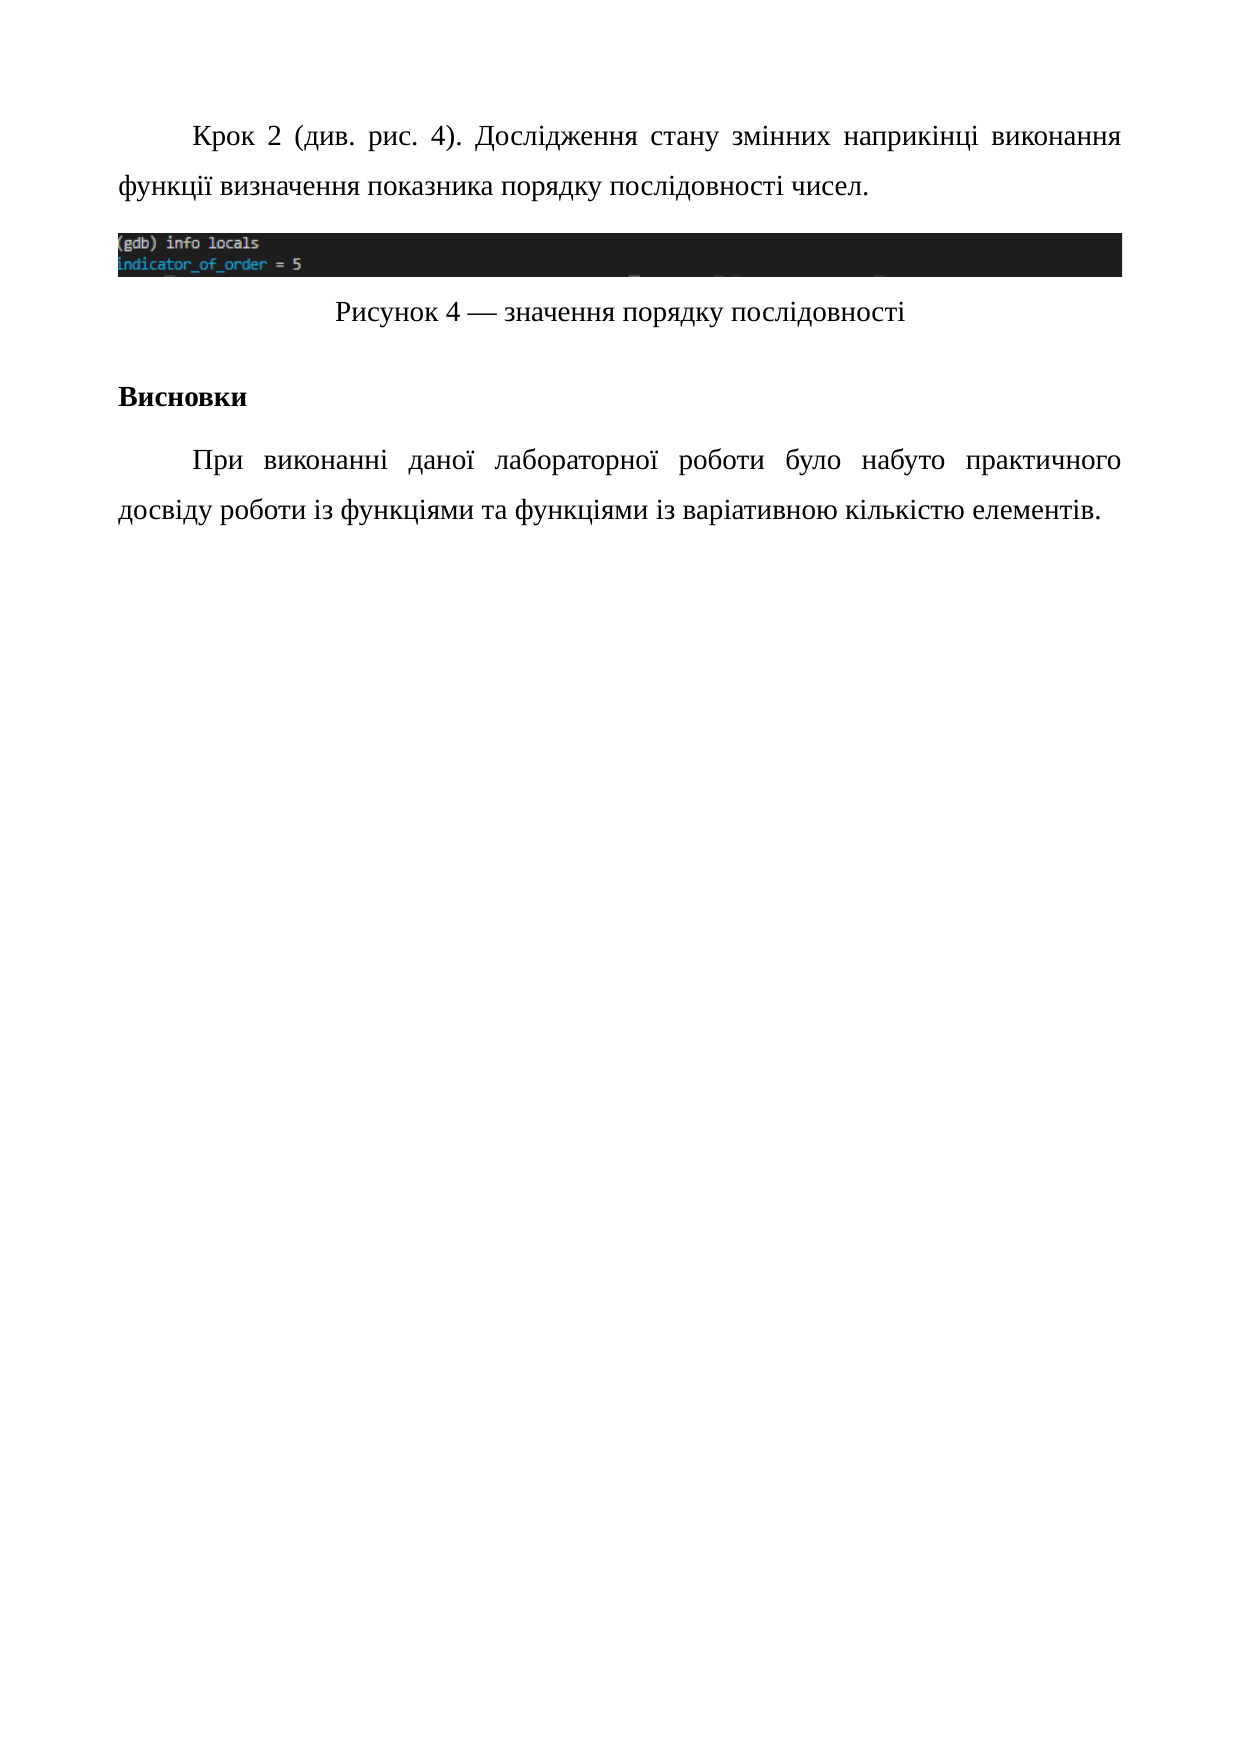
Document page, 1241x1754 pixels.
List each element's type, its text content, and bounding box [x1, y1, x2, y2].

subtitle Висновки [118, 379, 1122, 413]
text Рисунок 4 — значення порядку послідовності [118, 277, 1122, 327]
text При виконанні даної лабораторної роботи було набуто практичного досвіду роботи із функціями та функціями із варіативною кількістю елементів. [118, 442, 1122, 526]
text Крок 2 (див. рис. 4). Дослідження стану змінних наприкінці виконання функції визначення показника порядку послідовності чисел. [118, 118, 1122, 202]
picture [118, 233, 1123, 277]
